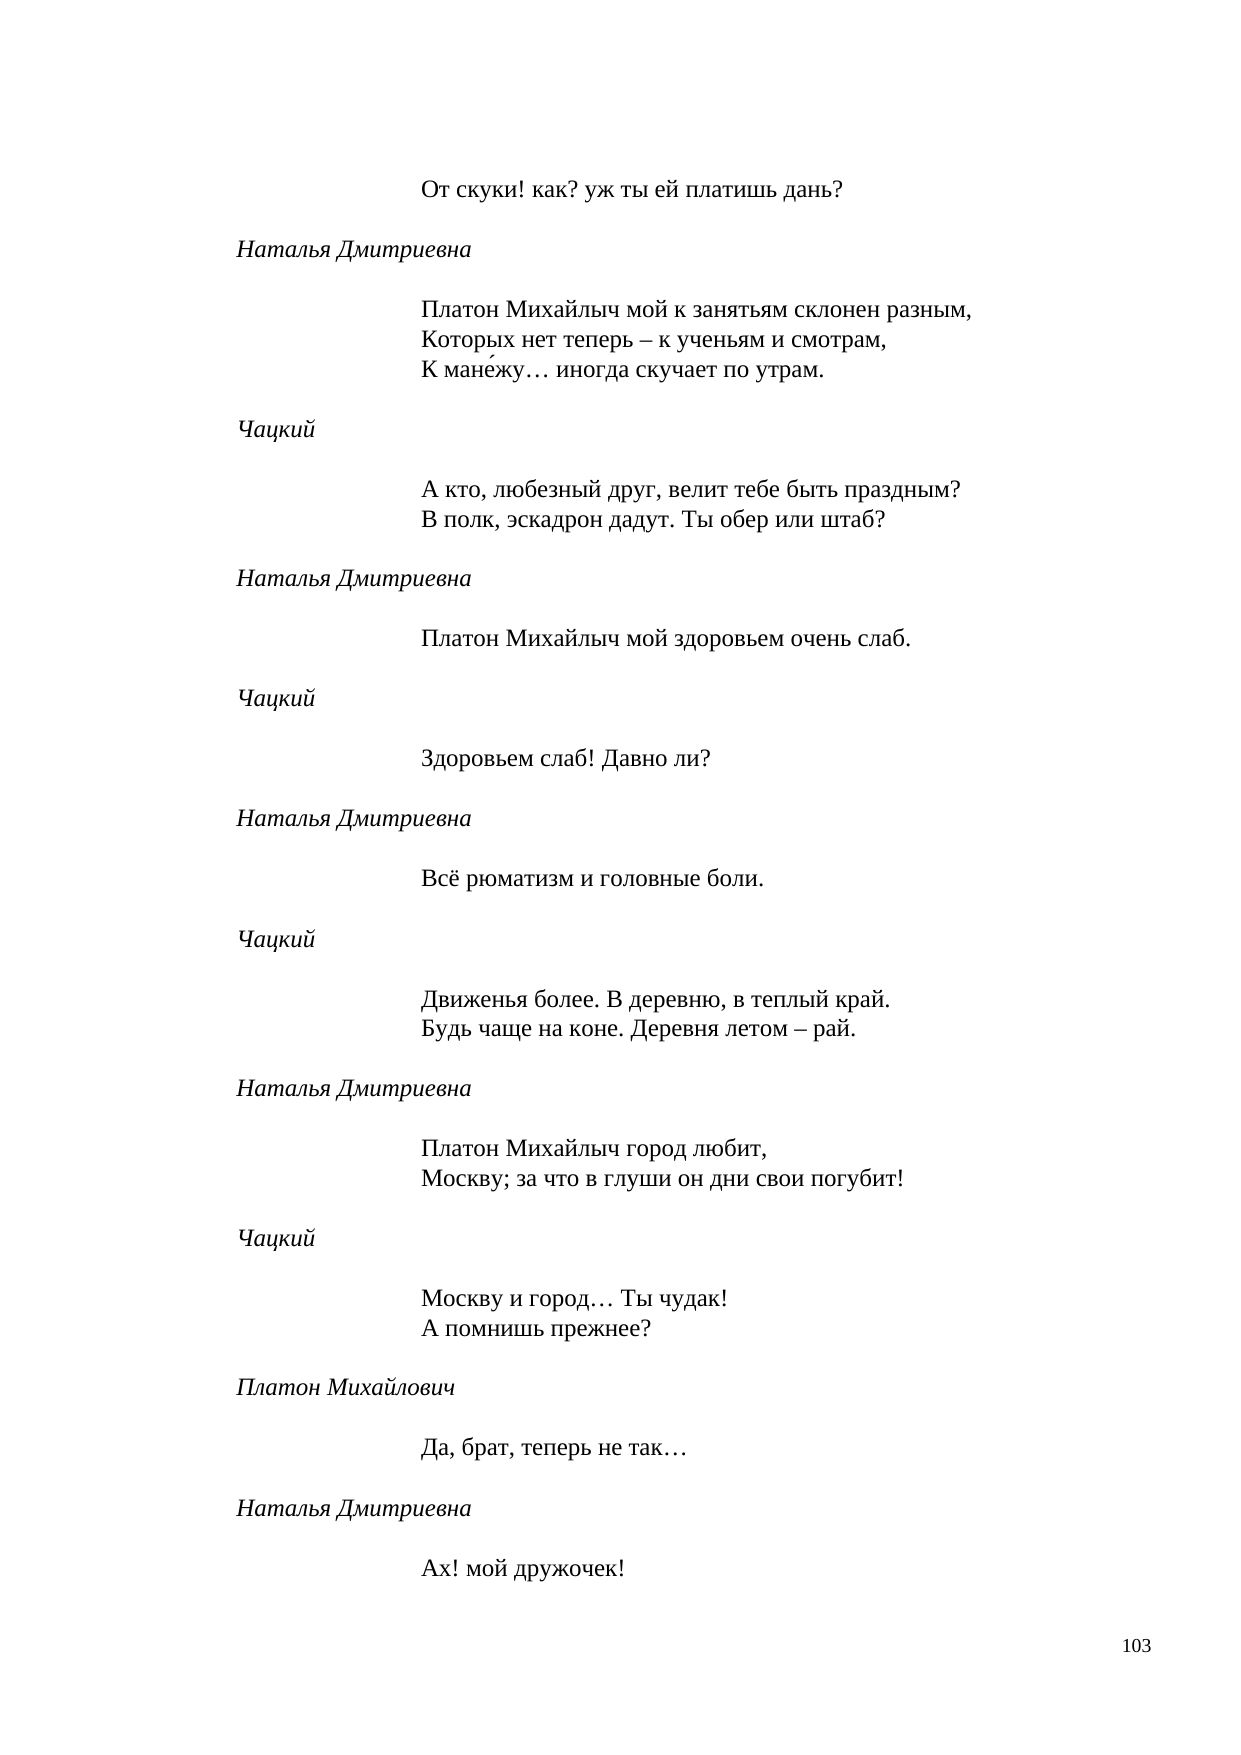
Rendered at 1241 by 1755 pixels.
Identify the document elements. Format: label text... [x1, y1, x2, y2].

text А кто, любезный друг, велит тебе быть праздным? В полк, эскадрон дадут. Ты обер или штаб? [421, 474, 963, 532]
text Всё рюматизм и головные боли. [421, 863, 1168, 892]
text Наталья Дмитриевна [236, 1073, 1168, 1102]
text Здоровьем слаб! Давно ли? [421, 743, 1168, 772]
text Наталья Дмитриевна [236, 1493, 1168, 1521]
text Движенья более. В деревню, в теплый край. Будь чаще на коне. Деревня летом – рай. [421, 984, 918, 1042]
text Ах! мой дружочек! [421, 1553, 1168, 1581]
text Чацкий [236, 924, 1168, 952]
text Платон Михайлыч город любит, [421, 1133, 1168, 1162]
text Чацкий [236, 683, 1168, 712]
text Москву и город… Ты чудак! А помнишь прежнее? [421, 1283, 730, 1341]
text От скуки! как? уж ты ей платишь дань? [421, 174, 1168, 203]
text Наталья Дмитриевна [236, 803, 1168, 832]
text Платон Михайлович [236, 1372, 1168, 1401]
text Платон Михайлыч мой к занятьям склонен разным, Которых нет теперь – к ученьям и смотрам, [421, 294, 1002, 353]
text Чацкий [236, 414, 1168, 443]
text Чацкий [236, 1223, 1168, 1252]
text Наталья Дмитриевна [236, 563, 1168, 592]
text Да, брат, теперь не так… [421, 1432, 1168, 1461]
text Наталья Дмитриевна [236, 234, 1168, 263]
text Платон Михайлыч мой здоровьем очень слаб. [421, 623, 1168, 652]
text Москву; за что в глуши он дни свои погубит! [421, 1163, 1168, 1192]
text К мане́жу… иногда скучает по утрам. [421, 354, 1168, 383]
